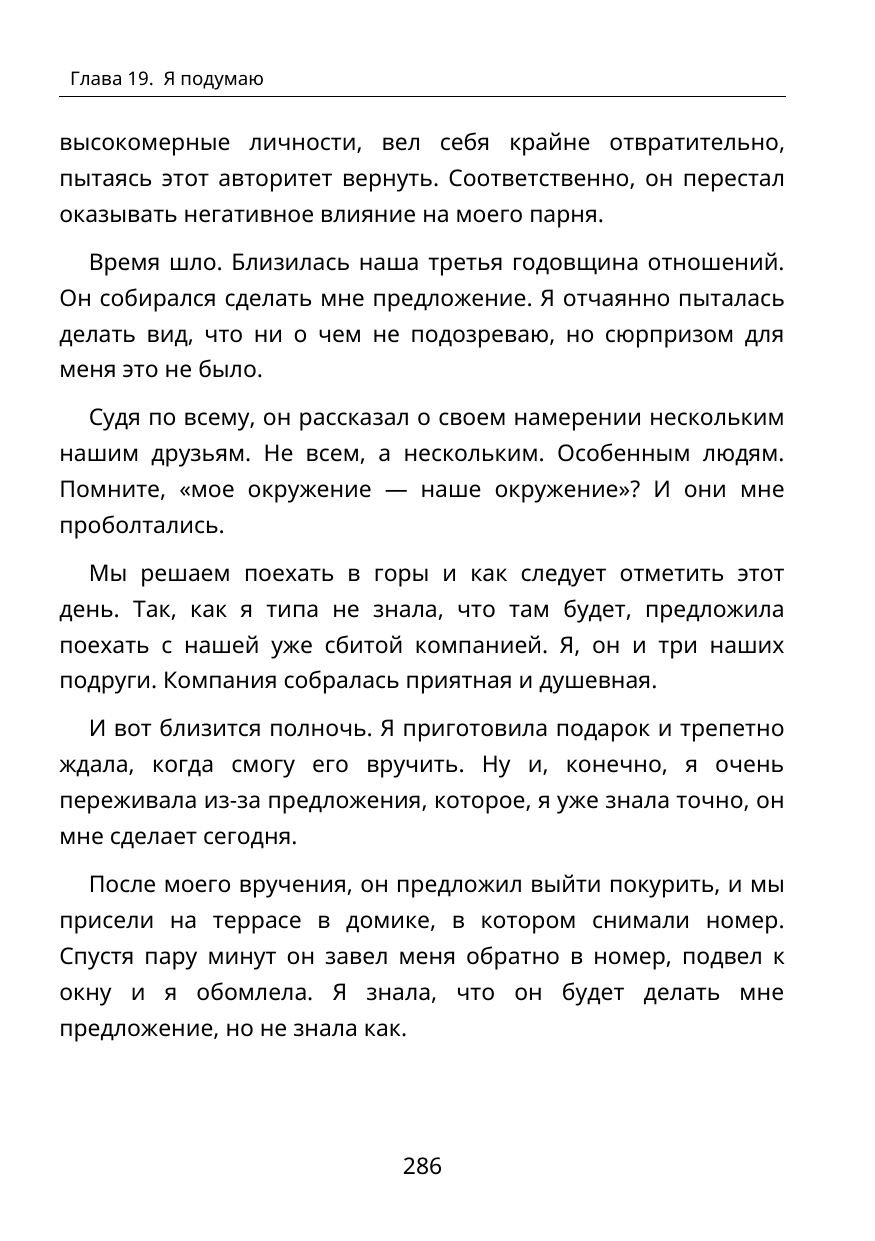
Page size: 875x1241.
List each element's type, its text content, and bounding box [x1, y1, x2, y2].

text Время шло. Близилась наша третья годовщина отношений. Он собирался сделать мне предложение. Я отчаянно пыталась делать вид, что ни о чем не подозреваю, но сюрпризом для меня это не было. [59, 246, 786, 385]
text После моего вручения, он предложил выйти покурить, и мы присели на террасе в домике, в котором снимали номер. Спустя пару минут он завел меня обратно в номер, подвел к окну и я обомлела. Я знала, что он будет делать мне предложение, но не знала как. [59, 868, 786, 1043]
text Судя по всему, он рассказал о своем намерении нескольким нашим друзьям. Не всем, а нескольким. Особенным людям. Помните, «мое окружение — наше окружение»? И они мне проболтались. [59, 401, 786, 540]
text И вот близится полночь. Я приготовила подарок и трепетно ждала, когда смогу его вручить. Ну и, конечно, я очень переживала из-за предложения, которое, я уже знала точно, он мне сделает сегодня. [59, 712, 786, 851]
text высокомерные личности, вел себя крайне отвратительно, пытаясь этот авторитет вернуть. Соответственно, он перестал оказывать негативное влияние на моего парня. [59, 126, 786, 229]
text Мы решаем поехать в горы и как следует отметить этот день. Так, как я типа не знала, что там будет, предложила поехать с нашей уже сбитой компанией. Я, он и три наших подруги. Компания собралась приятная и душевная. [59, 557, 786, 696]
